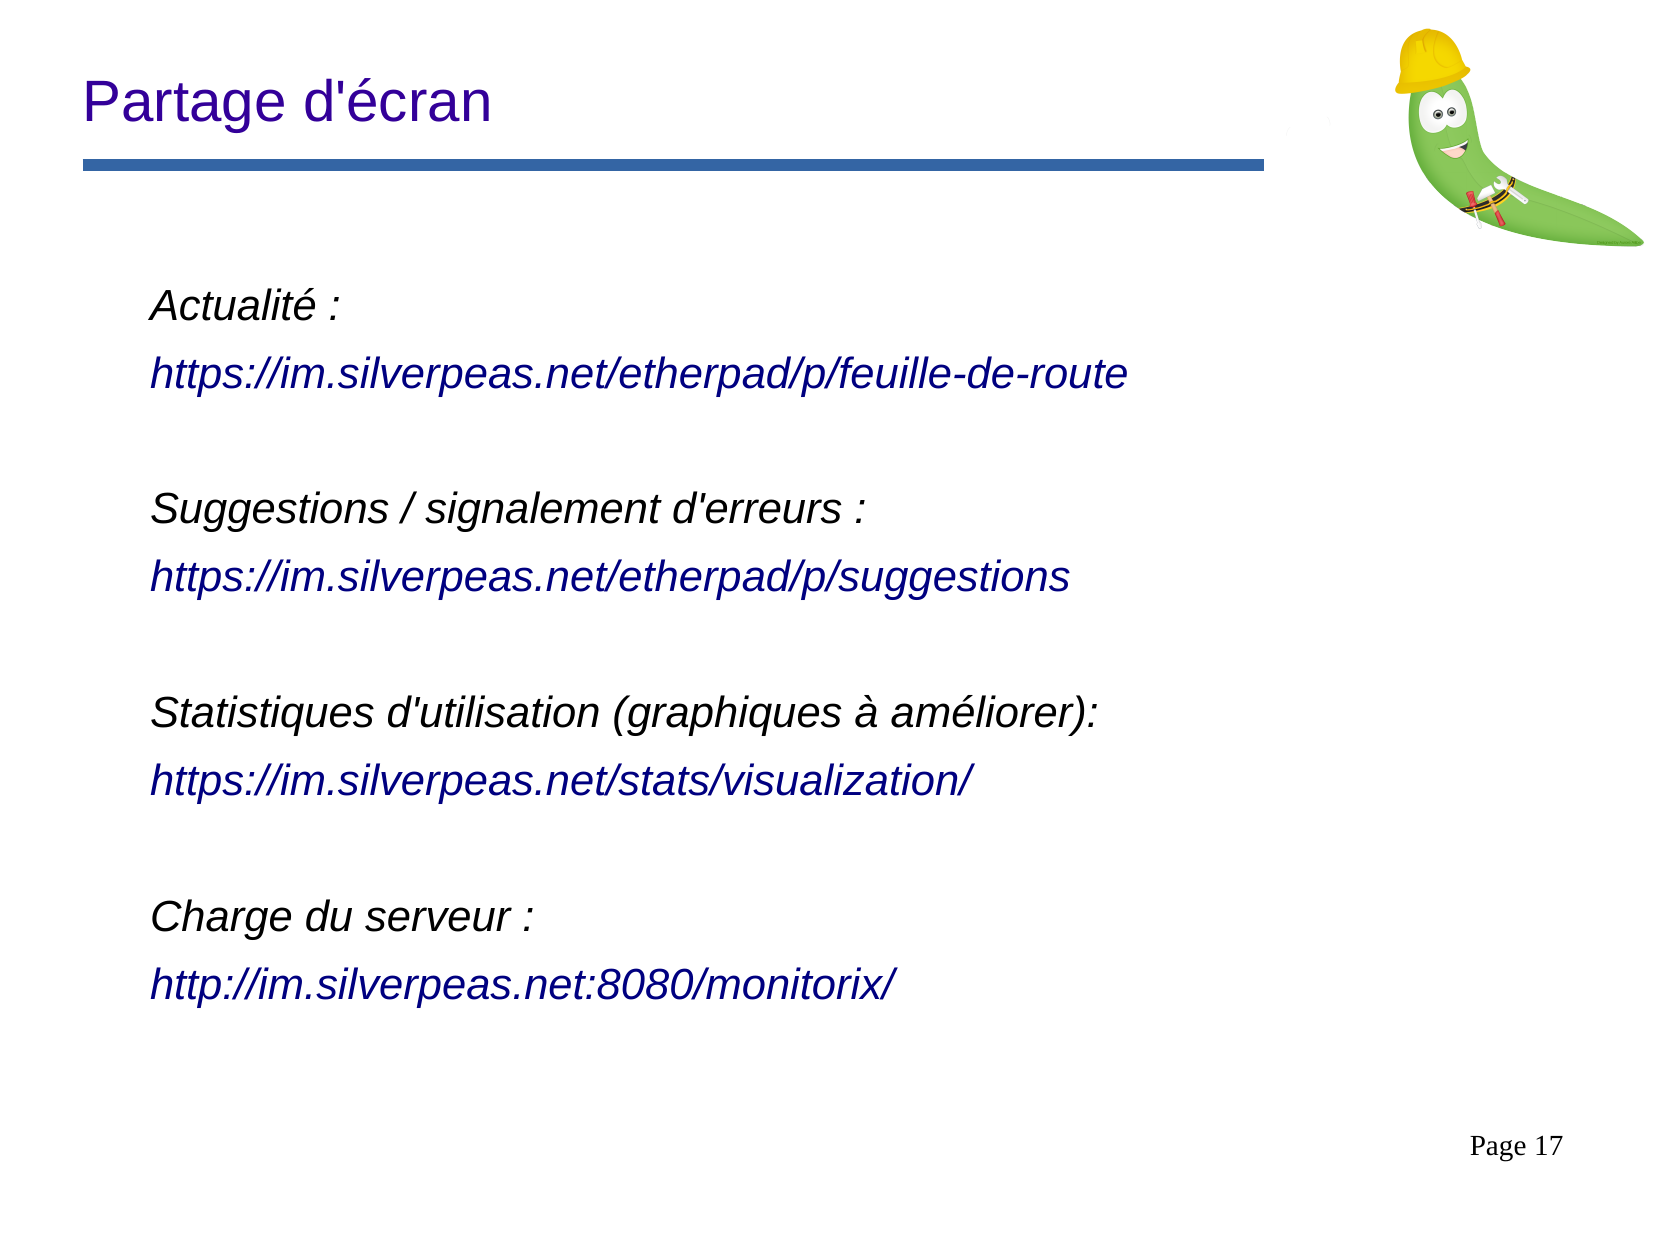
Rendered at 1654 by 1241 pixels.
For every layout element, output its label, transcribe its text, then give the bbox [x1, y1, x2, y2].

list Actualité : https://im.silverpeas.net/etherpad/p/feuille-de-route Suggestions / signalement d'erreurs : https://im.silverpeas.net/etherpad/p/suggestions Statistiques d'utilisation (graphiques à améliorer): https://im.silverpeas.net/stats/visualization/ Charge du serveur : http://im.silverpeas.net:8080/monitorix/ [82, 212, 1571, 1010]
title Partage d'écran [82, 49, 1264, 154]
picture [1286, 23, 1647, 248]
